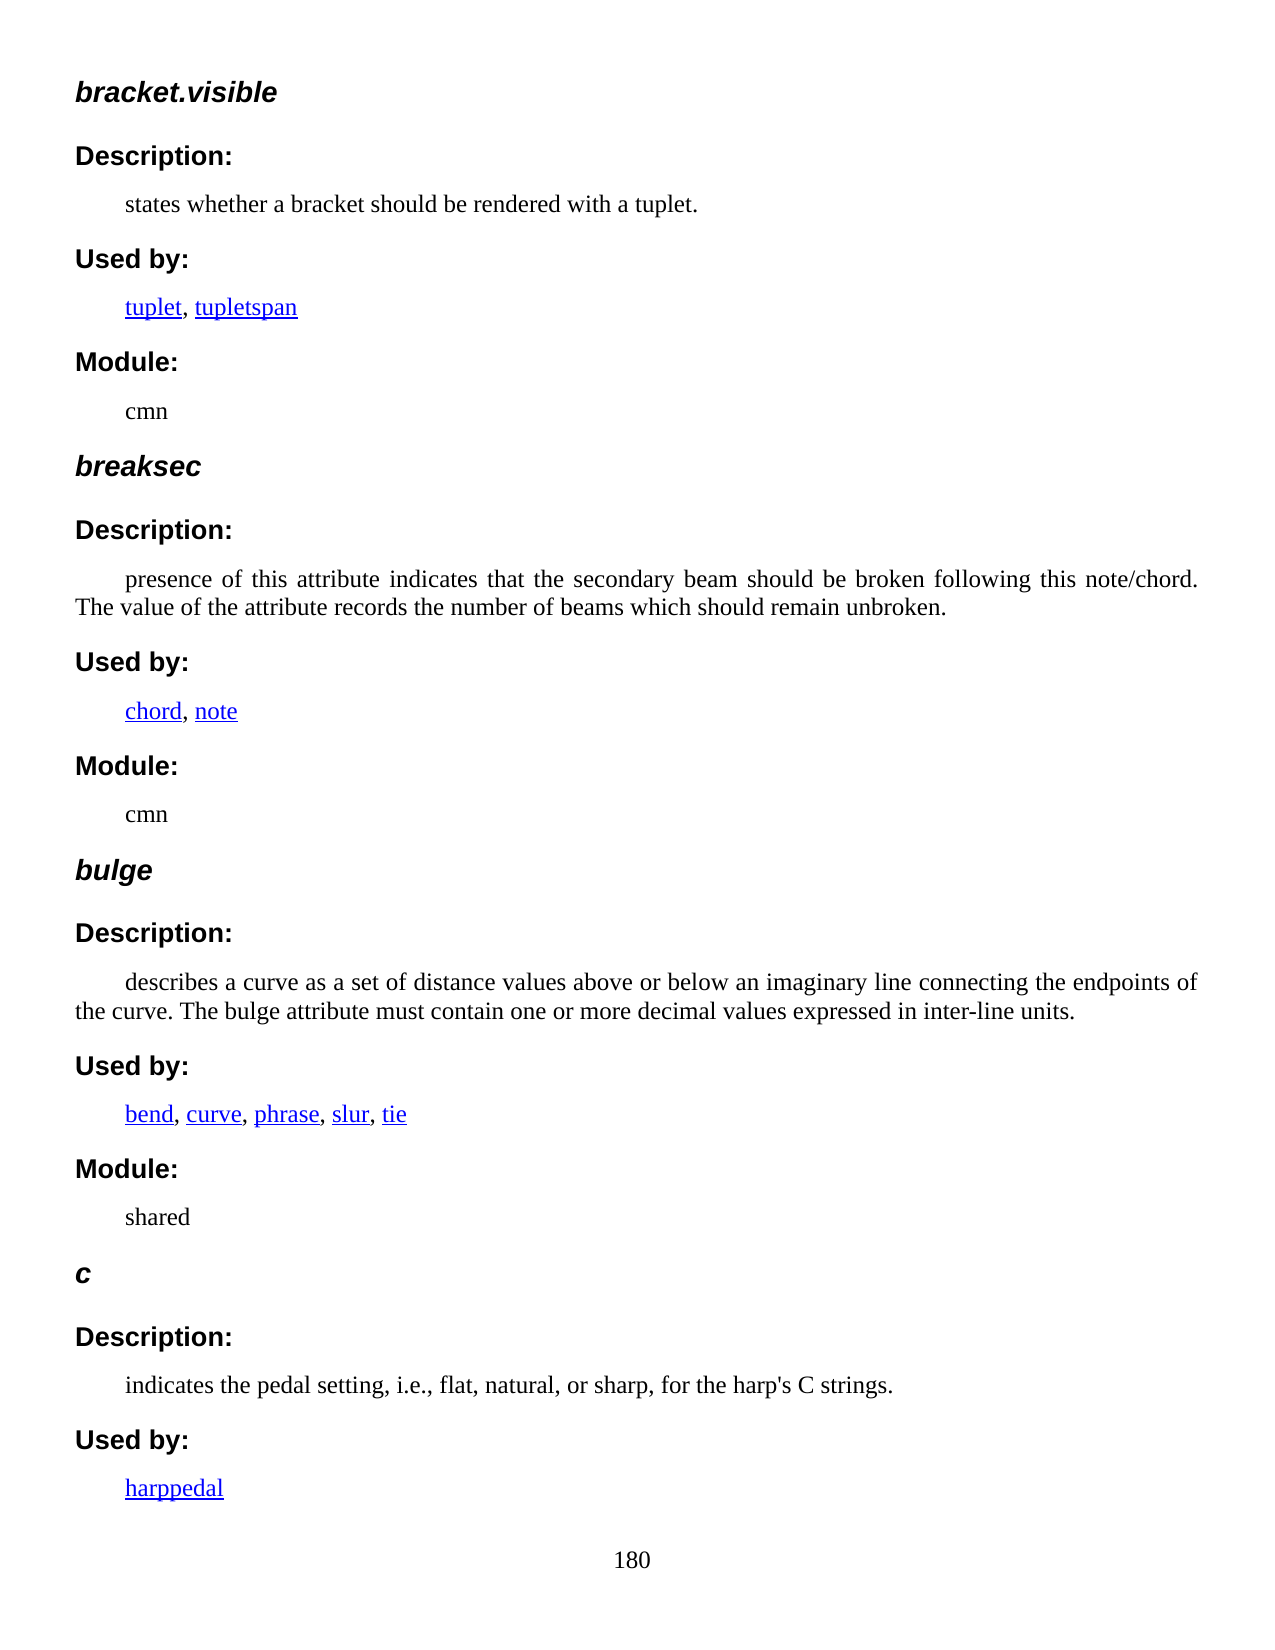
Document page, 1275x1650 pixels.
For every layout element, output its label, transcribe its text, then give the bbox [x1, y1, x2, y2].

subtitle breaksec [75, 449, 1200, 483]
subtitle Used by: [75, 646, 1200, 677]
subtitle Module: [75, 1153, 1200, 1184]
subtitle c [75, 1256, 1200, 1289]
text shared [75, 1202, 1200, 1231]
subtitle Used by: [75, 243, 1200, 274]
subtitle Description: [75, 140, 1200, 171]
subtitle Used by: [75, 1424, 1200, 1455]
subtitle bracket.visible [75, 75, 1200, 108]
text bend, curve, phrase, slur, tie [75, 1099, 1200, 1128]
text presence of this attribute indicates that the secondary beam should be broken following this note/chord. The value of the attribute records the number of beams which should remain unbroken. [75, 564, 1200, 621]
text describes a curve as a set of distance values above or below an imaginary line connecting the endpoints of the curve. The bulge attribute must contain one or more decimal values expressed in inter-line units. [75, 967, 1200, 1024]
text states whether a bracket should be rendered with a tuplet. [75, 189, 1200, 218]
subtitle Description: [75, 917, 1200, 949]
text tuplet, tupletspan [75, 292, 1200, 321]
subtitle Used by: [75, 1049, 1200, 1081]
text harppedal [75, 1473, 1200, 1502]
text indicates the pedal setting, i.e., flat, natural, or sharp, for the harp's C strings. [75, 1370, 1200, 1399]
subtitle Module: [75, 749, 1200, 781]
text cmn [75, 799, 1200, 828]
subtitle Description: [75, 1321, 1200, 1352]
text cmn [75, 396, 1200, 424]
text chord, note [75, 696, 1200, 724]
subtitle Module: [75, 346, 1200, 377]
subtitle Description: [75, 514, 1200, 546]
subtitle bulge [75, 853, 1200, 886]
